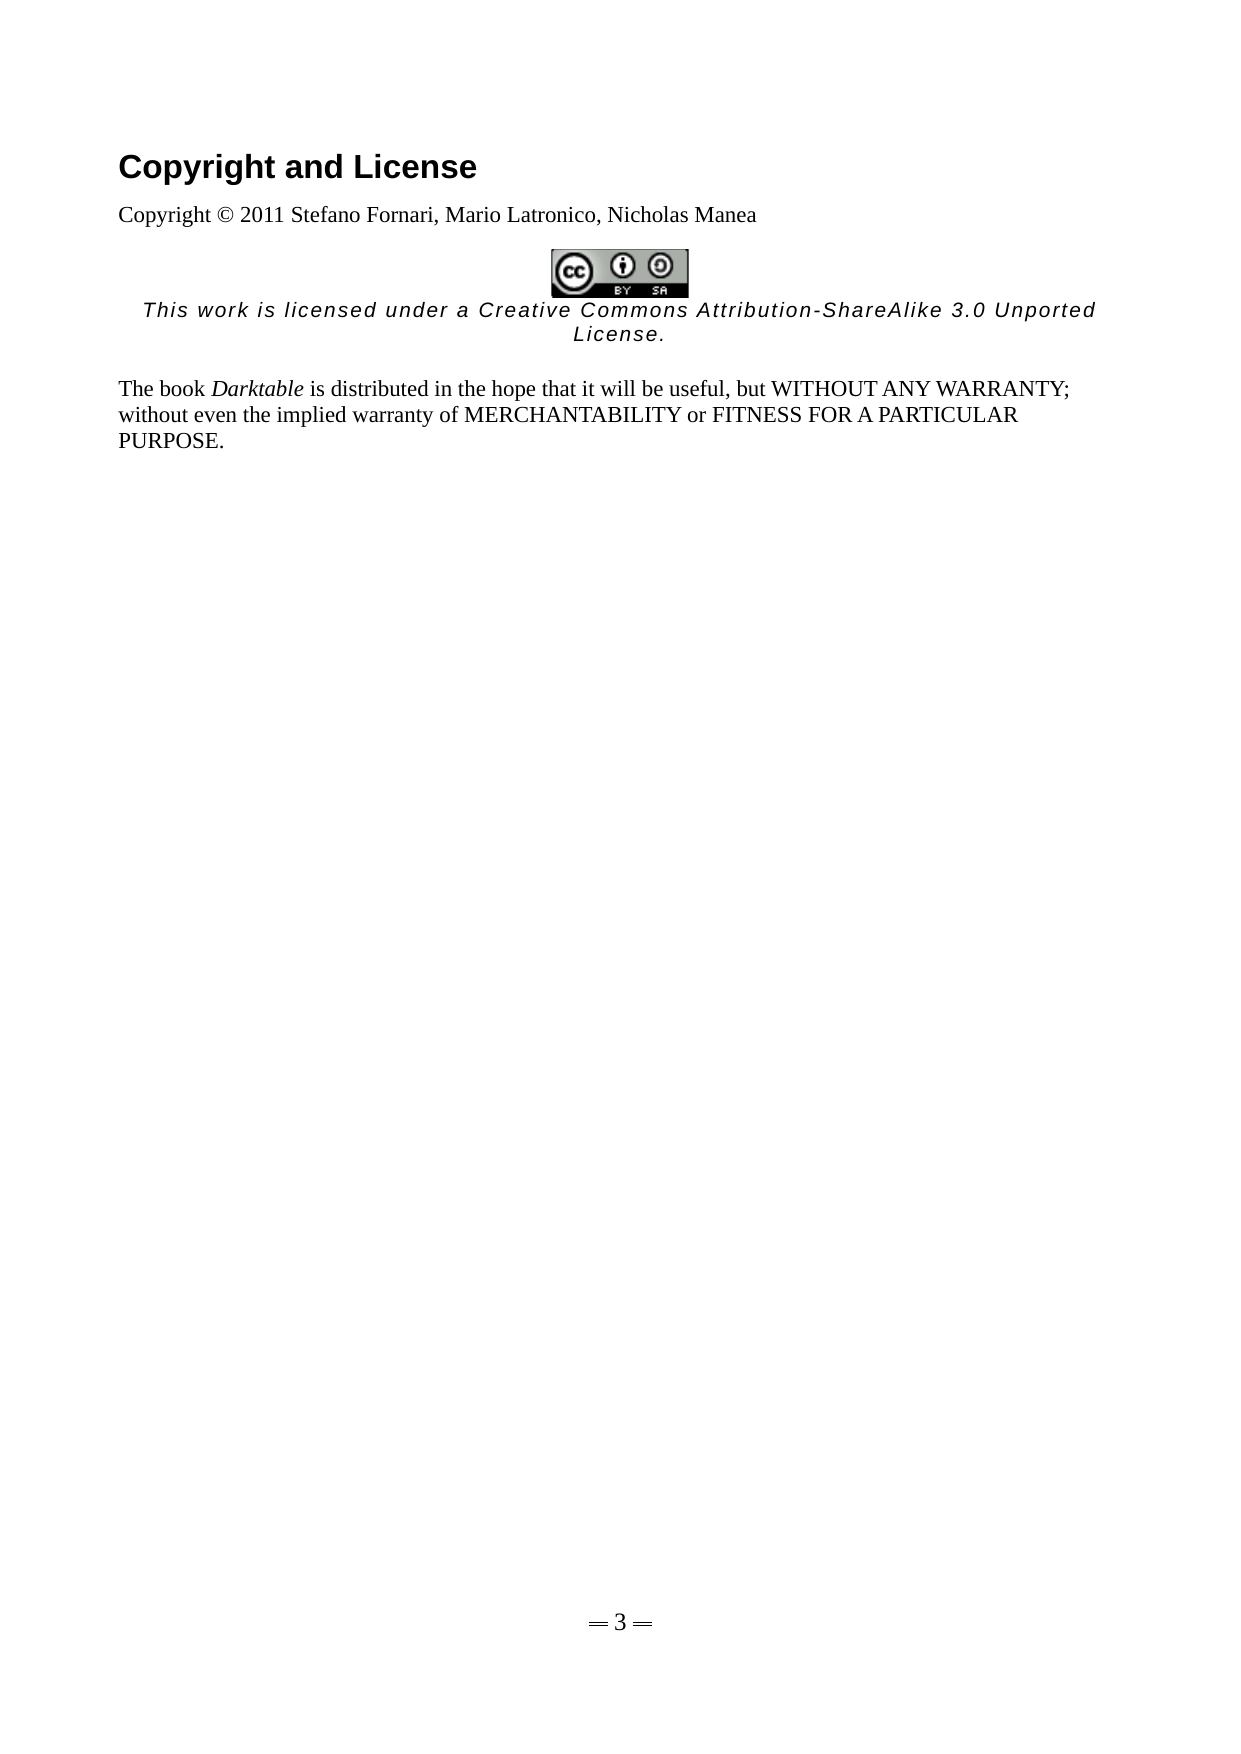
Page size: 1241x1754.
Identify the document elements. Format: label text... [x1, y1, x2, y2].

text Copyright © 2011 Stefano Fornari, Mario Latronico, Nicholas Manea [118, 201, 1122, 227]
text The book Darktable is distributed in the hope that it will be useful, but WITHOUT ANY WARRANTY; without even the implied warranty of MERCHANTABILITY or FITNESS FOR A PARTICULAR PURPOSE. [118, 345, 1122, 454]
text [118, 237, 1122, 249]
picture [551, 249, 689, 298]
text This work is licensed under a Creative Commons Attribution-ShareAlike 3.0 Unported License. [118, 249, 1122, 345]
subtitle Copyright and License [118, 148, 1122, 186]
